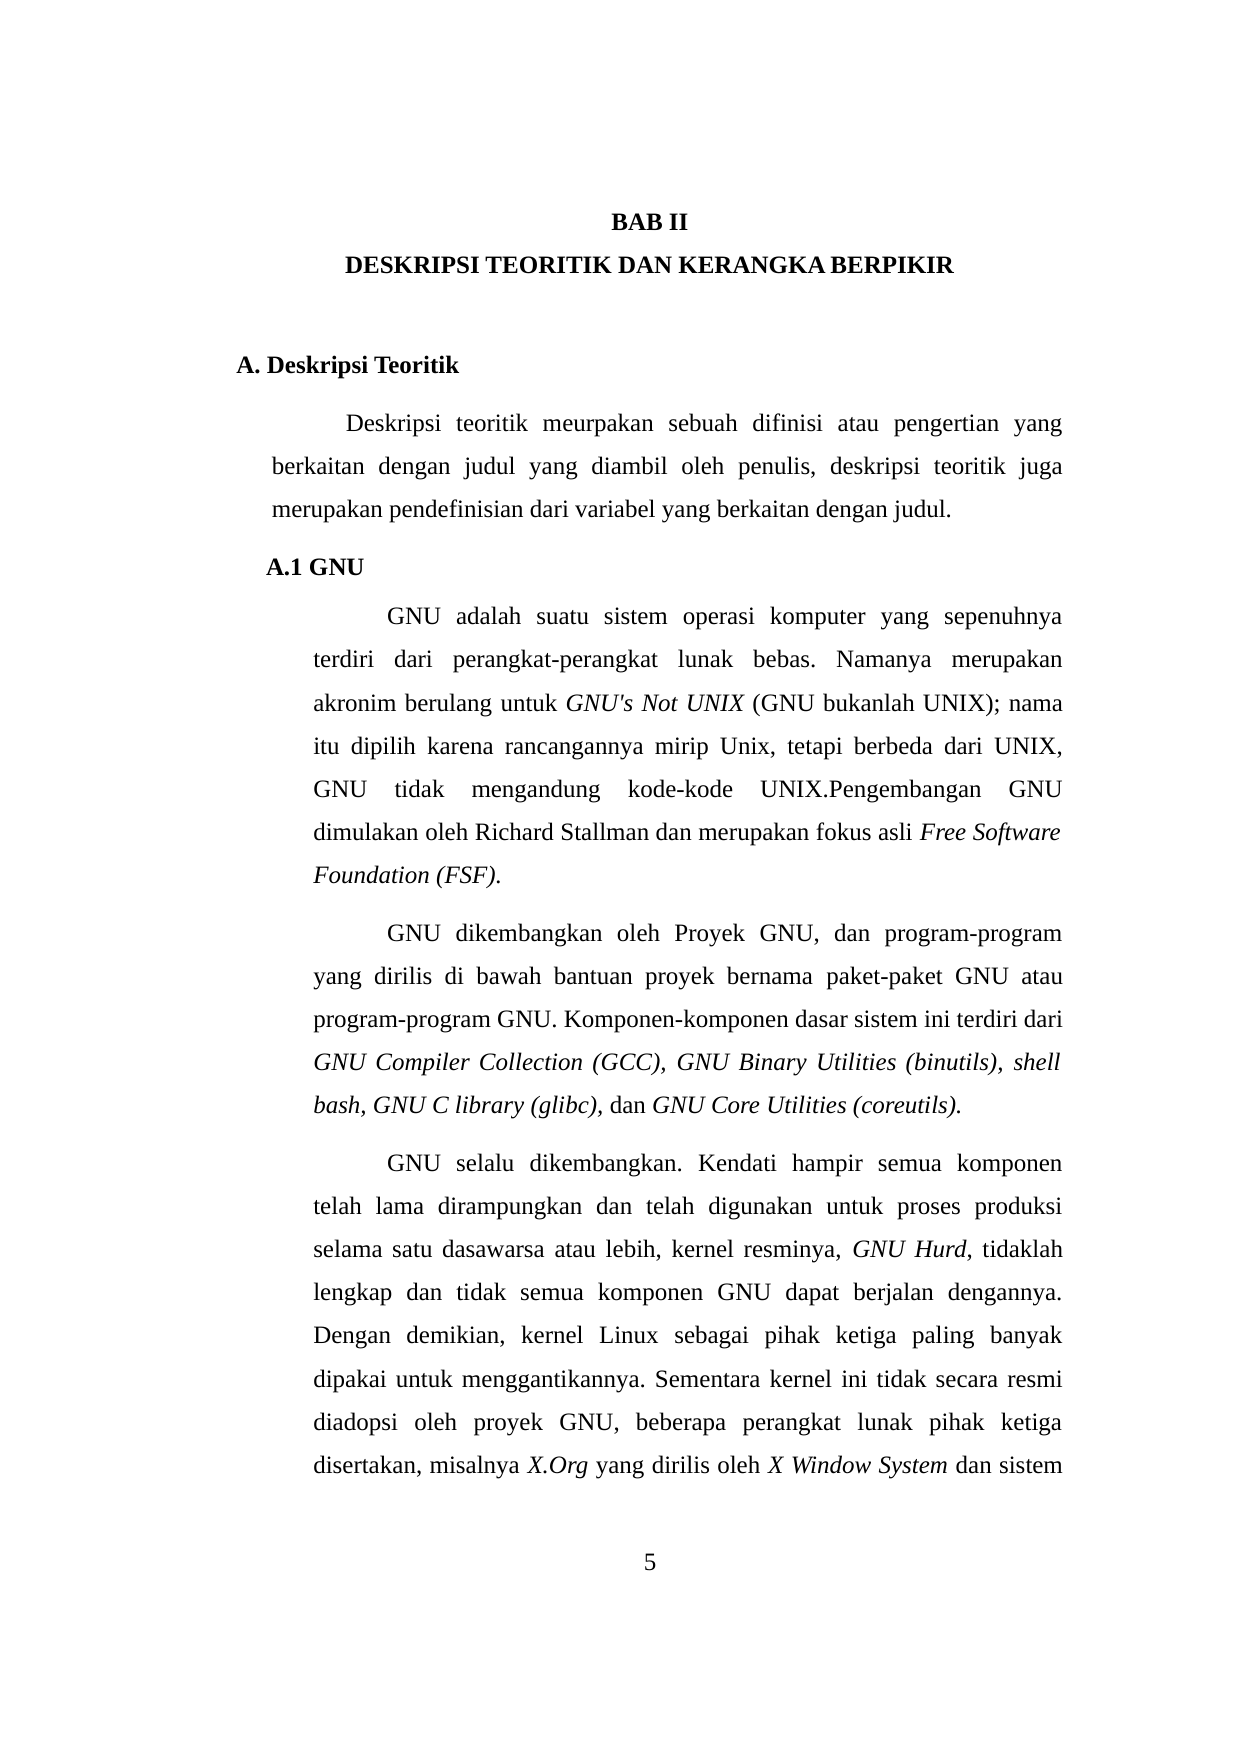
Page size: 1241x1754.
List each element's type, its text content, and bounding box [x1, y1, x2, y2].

text A. Deskripsi Teoritik [236, 351, 1063, 379]
text GNU adalah suatu sistem operasi komputer yang sepenuhnya terdiri dari perangkat-perangkat lunak bebas. Namanya merupakan akronim berulang untuk GNU's Not UNIX (GNU bukanlah UNIX); nama itu dipilih karena rancangannya mirip Unix, tetapi berbeda dari UNIX, GNU tidak mengandung kode-kode UNIX.Pengembangan GNU dimulakan oleh Richard Stallman dan merupakan fokus asli Free Software Foundation (FSF). [313, 601, 1063, 889]
subtitle BAB II [236, 207, 1063, 235]
text Deskripsi teoritik meurpakan sebuah difinisi atau pengertian yang berkaitan dengan judul yang diambil oleh penulis, deskripsi teoritik juga merupakan pendefinisian dari variabel yang berkaitan dengan judul. [272, 408, 1063, 523]
text GNU selalu dikembangkan. Kendati hampir semua komponen telah lama dirampungkan dan telah digunakan untuk proses produksi selama satu dasawarsa atau lebih, kernel resminya, GNU Hurd, tidaklah lengkap dan tidak semua komponen GNU dapat berjalan dengannya. Dengan demikian, kernel Linux sebagai pihak ketiga paling banyak dipakai untuk menggantikannya. Sementara kernel ini tidak secara resmi diadopsi oleh proyek GNU, beberapa perangkat lunak pihak ketiga disertakan, misalnya X.Org yang dirilis oleh X Window System dan sistem [313, 1148, 1063, 1479]
text A.1 GNU [266, 552, 1063, 581]
text GNU dikembangkan oleh Proyek GNU, dan program-program yang dirilis di bawah bantuan proyek bernama paket-paket GNU atau program-program GNU. Komponen-komponen dasar sistem ini terdiri dari GNU Compiler Collection (GCC), GNU Binary Utilities (binutils), shell bash, GNU C library (glibc), dan GNU Core Utilities (coreutils). [313, 918, 1063, 1119]
subtitle DESKRIPSI TEORITIK DAN KERANGKA BERPIKIR [236, 250, 1063, 278]
